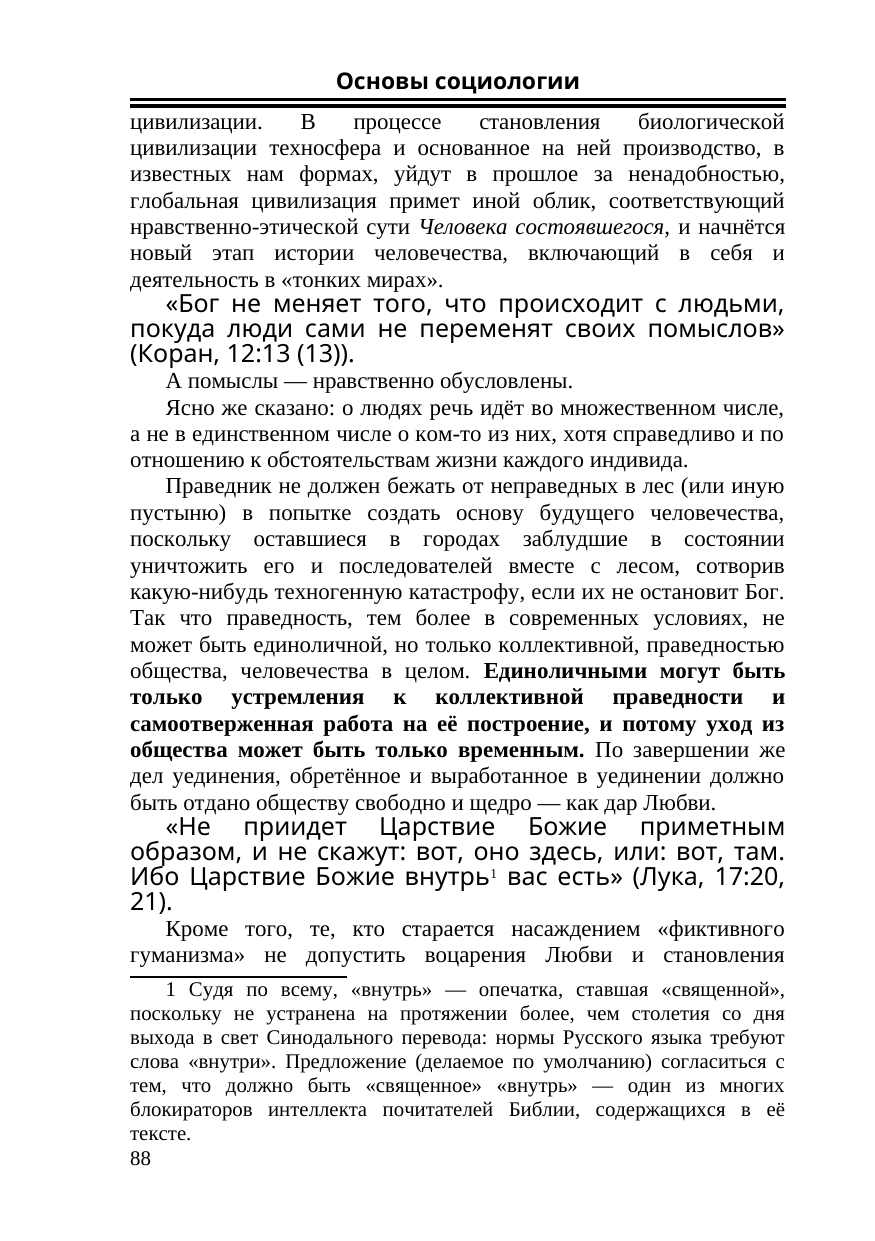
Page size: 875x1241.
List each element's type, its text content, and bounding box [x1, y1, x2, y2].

text А помыслы — нравственно обусловлены. [130, 367, 786, 393]
text Судя по всему, «внутрь» — опечатка, ставшая «священной», поскольку не устранена на протяжении более, чем столетия со дня выхода в свет Синодального перевода: нормы Русского языка требуют слова «внутри». Предложение (делаемое по умолчанию) согласиться с тем, что должно быть «священное» «внутрь» — один из многих блокираторов интеллекта почитателей Библии, содержащихся в её тексте. [130, 977, 786, 1145]
text Кроме того, те, кто старается насаждением «фиктивного гуманизма» не допустить воцарения Любви и становления [130, 915, 786, 968]
text Ясно же сказано: о людях речь идёт во множественном числе, а не в единственном числе о ком-то из них, хотя справедливо и по отношению к обстоятельствам жизни каждого индивида. [130, 393, 786, 473]
text «Бог не меняет того, что происходит с людьми, покуда люди сами не переменят своих помыслов» (Коран, 12:13 (13)). [130, 292, 786, 367]
text цивилизации. В процессе становления биологической цивилизации техносфера и основанное на ней производство, в известных нам формах, уйдут в прошлое за ненадобностью, глобальная цивилизация примет иной облик, соответствующий нравственно-этичес­кой сути Человека состоявшегося, и начнётся новый этап истории человечества, включающий в себя и деятельность в «тонких мирах». [130, 108, 786, 292]
text Праведник не должен бежать от неправедных в лес (или иную пустыню) в попытке создать основу будущего человечества, поскольку оставшиеся в городах заблудшие в состоянии уничтожить его и последователей вместе с лесом, сотворив какую-нибудь техногенную катастрофу, если их не остановит Бог. Так что праведность, тем более в современных условиях, не может быть единоличной, но только коллективной, праведностью общества, человечества в целом. Единоличными могут быть только устремления к коллективной праведности и самоотверженная работа на её построение, и потому уход из общества может быть только временным. По завершении же дел уединения, обретённое и выработанное в уединении должно быть отдано обществу свободно и щедро — как дар Любви. [130, 473, 786, 815]
text «Не приидет Царствие Божие приметным образом, и не скажут: вот, оно здесь, или: вот, там. Ибо Царствие Божие внутрь вас есть» (Лука, 17:20, 21). [130, 815, 786, 915]
